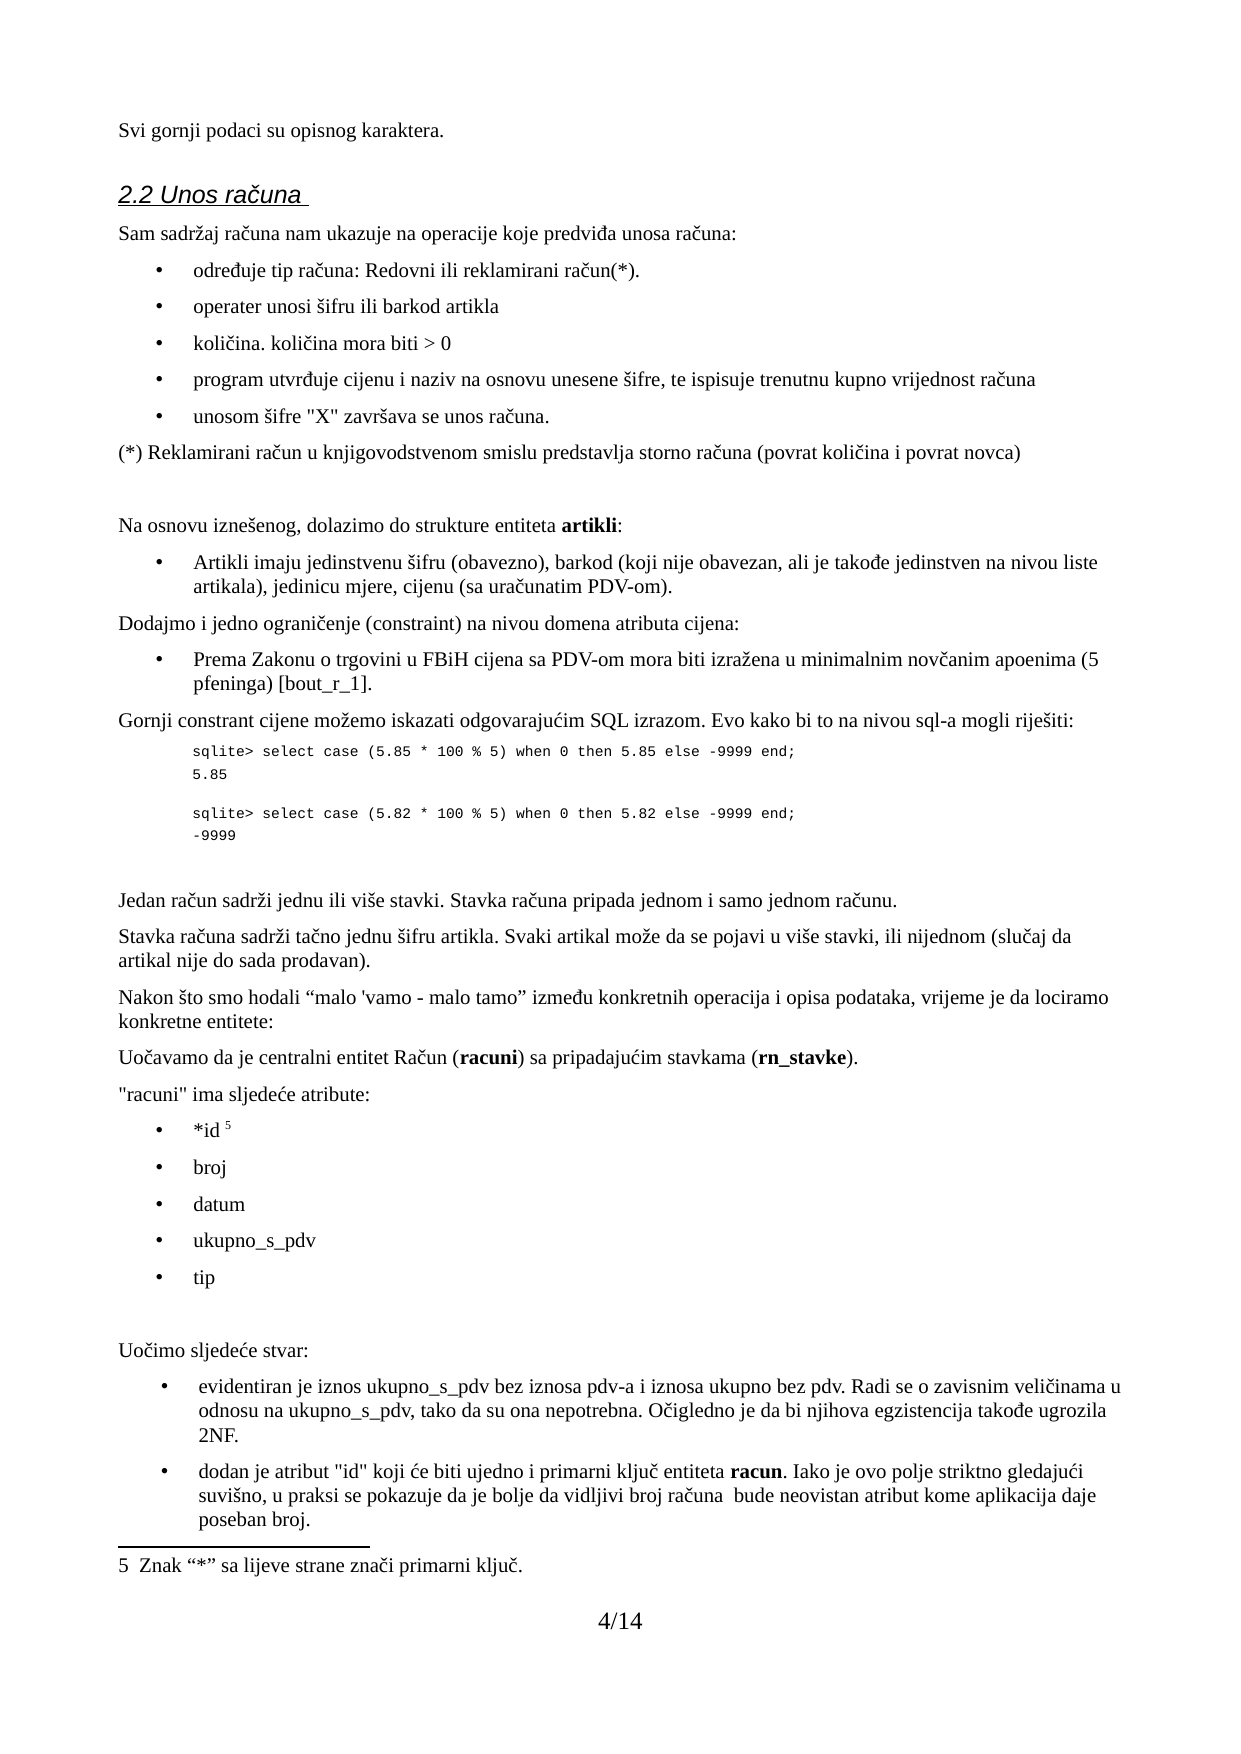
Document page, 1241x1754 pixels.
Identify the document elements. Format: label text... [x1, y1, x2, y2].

list Prema Zakonu o trgovini u FBiH cijena sa PDV-om mora biti izražena u minimalnim novčanim apoenima (5 pfeninga) [bout_r_1]. [156, 647, 1122, 695]
text Uočimo sljedeće stvar: [118, 1338, 1122, 1362]
text 5.85 [192, 767, 1122, 800]
list dodan je atribut "id" koji će biti ujedno i primarni ključ entiteta racun. Iako je ovo polje striktno gledajući suvišno, u praksi se pokazuje da je bolje da vidljivi broj računa bude neovistan atribut kome aplikacija daje poseban broj. [161, 1459, 1122, 1531]
text sqlite> select case (5.85 * 100 % 5) when 0 then 5.85 else -9999 end; [192, 744, 1122, 761]
list određuje tip računa: Redovni ili reklamirani račun(*). [156, 257, 1122, 282]
list operater unosi šifru ili barkod artikla [156, 294, 1122, 318]
list Znak “*” sa lijeve strane znači primarni ključ. [118, 1553, 1122, 1577]
list tip [156, 1265, 1122, 1289]
text -9999 [192, 828, 1122, 845]
text Dodajmo i jedno ograničenje (constraint) na nivou domena atributa cijena: [118, 611, 1122, 635]
list evidentiran je iznos ukupno_s_pdv bez iznosa pdv-a i iznosa ukupno bez pdv. Radi se o zavisnim veličinama u odnosu na ukupno_s_pdv, tako da su ona nepotrebna. Očigledno je da bi njihova egzistencija takođe ugrozila 2NF. [161, 1374, 1122, 1447]
list količina. količina mora biti > 0 [156, 331, 1122, 355]
text Na osnovu iznešenog, dolazimo do strukture entiteta artikli: [118, 513, 1122, 537]
list unosom šifre "X" završava se unos računa. [156, 404, 1122, 428]
text Sam sadržaj računa nam ukazuje na operacije koje predviđa unosa računa: [118, 221, 1122, 245]
text Svi gornji podaci su opisnog karaktera. [118, 118, 1122, 142]
text "racuni" ima sljedeće atribute: [118, 1082, 1122, 1106]
text Jedan račun sadrži jednu ili više stavki. Stavka računa pripada jednom i samo jednom računu. [118, 887, 1122, 912]
list datum [156, 1192, 1122, 1216]
text Uočavamo da je centralni entitet Račun (racuni) sa pripadajućim stavkama (rn_stavke). [118, 1045, 1122, 1069]
list ukupno_s_pdv [156, 1228, 1122, 1252]
text (*) Reklamirani račun u knjigovodstvenom smislu predstavlja storno računa (povrat količina i povrat novca) [118, 440, 1122, 464]
list Artikli imaju jedinstvenu šifru (obavezno), barkod (koji nije obavezan, ali je takođe jedinstven na nivou liste artikala), jedinicu mjere, cijenu (sa uračunatim PDV-om). [156, 550, 1122, 598]
list broj [156, 1155, 1122, 1179]
text Stavka računa sadrži tačno jednu šifru artikla. Svaki artikal može da se pojavi u više stavki, ili nijednom (slučaj da artikal nije do sada prodavan). [118, 924, 1122, 972]
text Gornji constrant cijene možemo iskazati odgovarajućim SQL izrazom. Evo kako bi to na nivou sql-a mogli riješiti: [118, 708, 1122, 732]
list *id [156, 1118, 1122, 1142]
text sqlite> select case (5.82 * 100 % 5) when 0 then 5.82 else -9999 end; [192, 806, 1122, 822]
list program utvrđuje cijenu i naziv na osnovu unesene šifre, te ispisuje trenutnu kupno vrijednost računa [156, 367, 1122, 391]
text Nakon što smo hodali “malo 'vamo - malo tamo” između konkretnih operacija i opisa podataka, vrijeme je da lociramo konkretne entitete: [118, 985, 1122, 1033]
subtitle 2.2 Unos računa [118, 180, 1122, 208]
